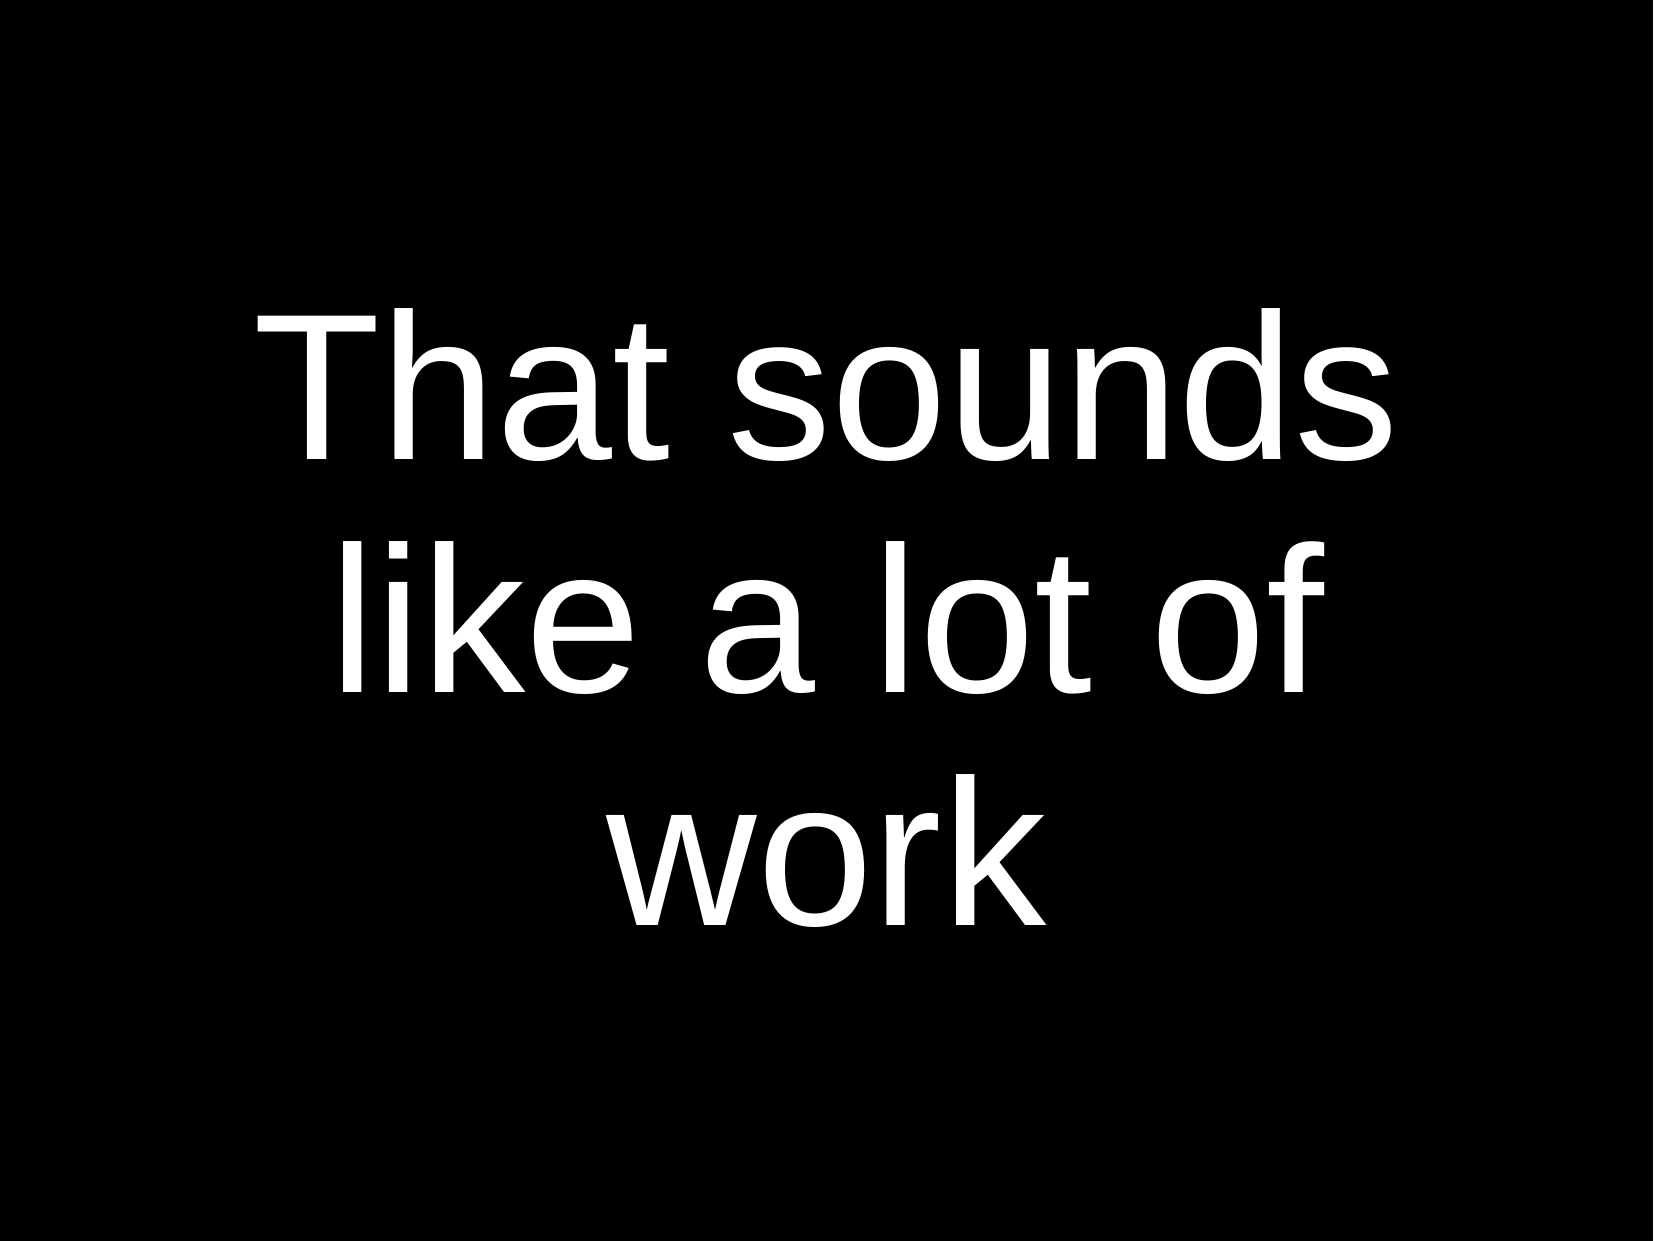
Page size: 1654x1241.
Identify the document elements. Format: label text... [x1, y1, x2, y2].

title That sounds like a lot of work [82, 101, 1571, 1140]
